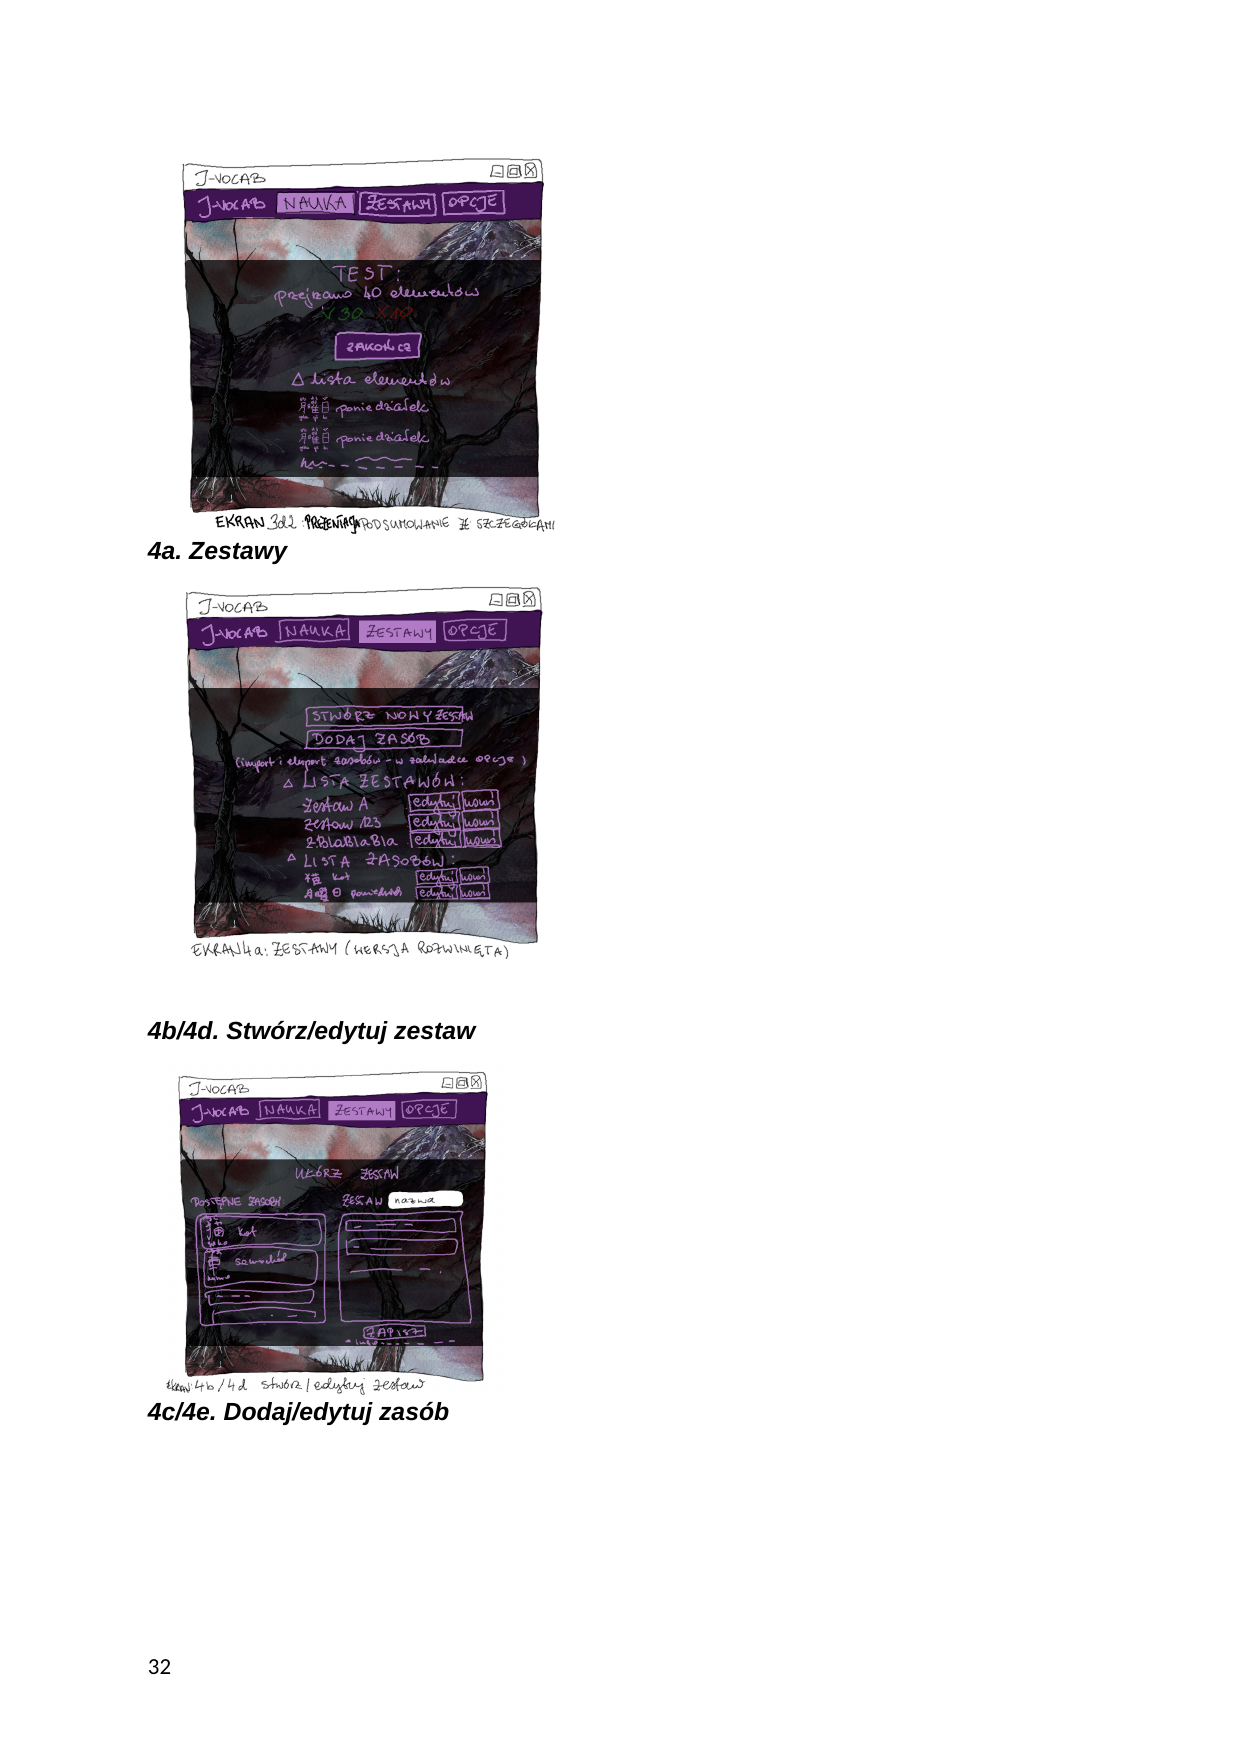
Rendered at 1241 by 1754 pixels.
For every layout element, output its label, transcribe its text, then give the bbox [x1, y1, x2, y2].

picture [165, 577, 560, 959]
picture [160, 1063, 503, 1395]
subtitle 4b/4d. Stwórz/edytuj zestaw [148, 1016, 1093, 1044]
subtitle 4c/4e. Dodaj/edytuj zasób [148, 1395, 1093, 1425]
subtitle 4a. Zestawy [148, 534, 1093, 564]
picture [161, 147, 562, 534]
